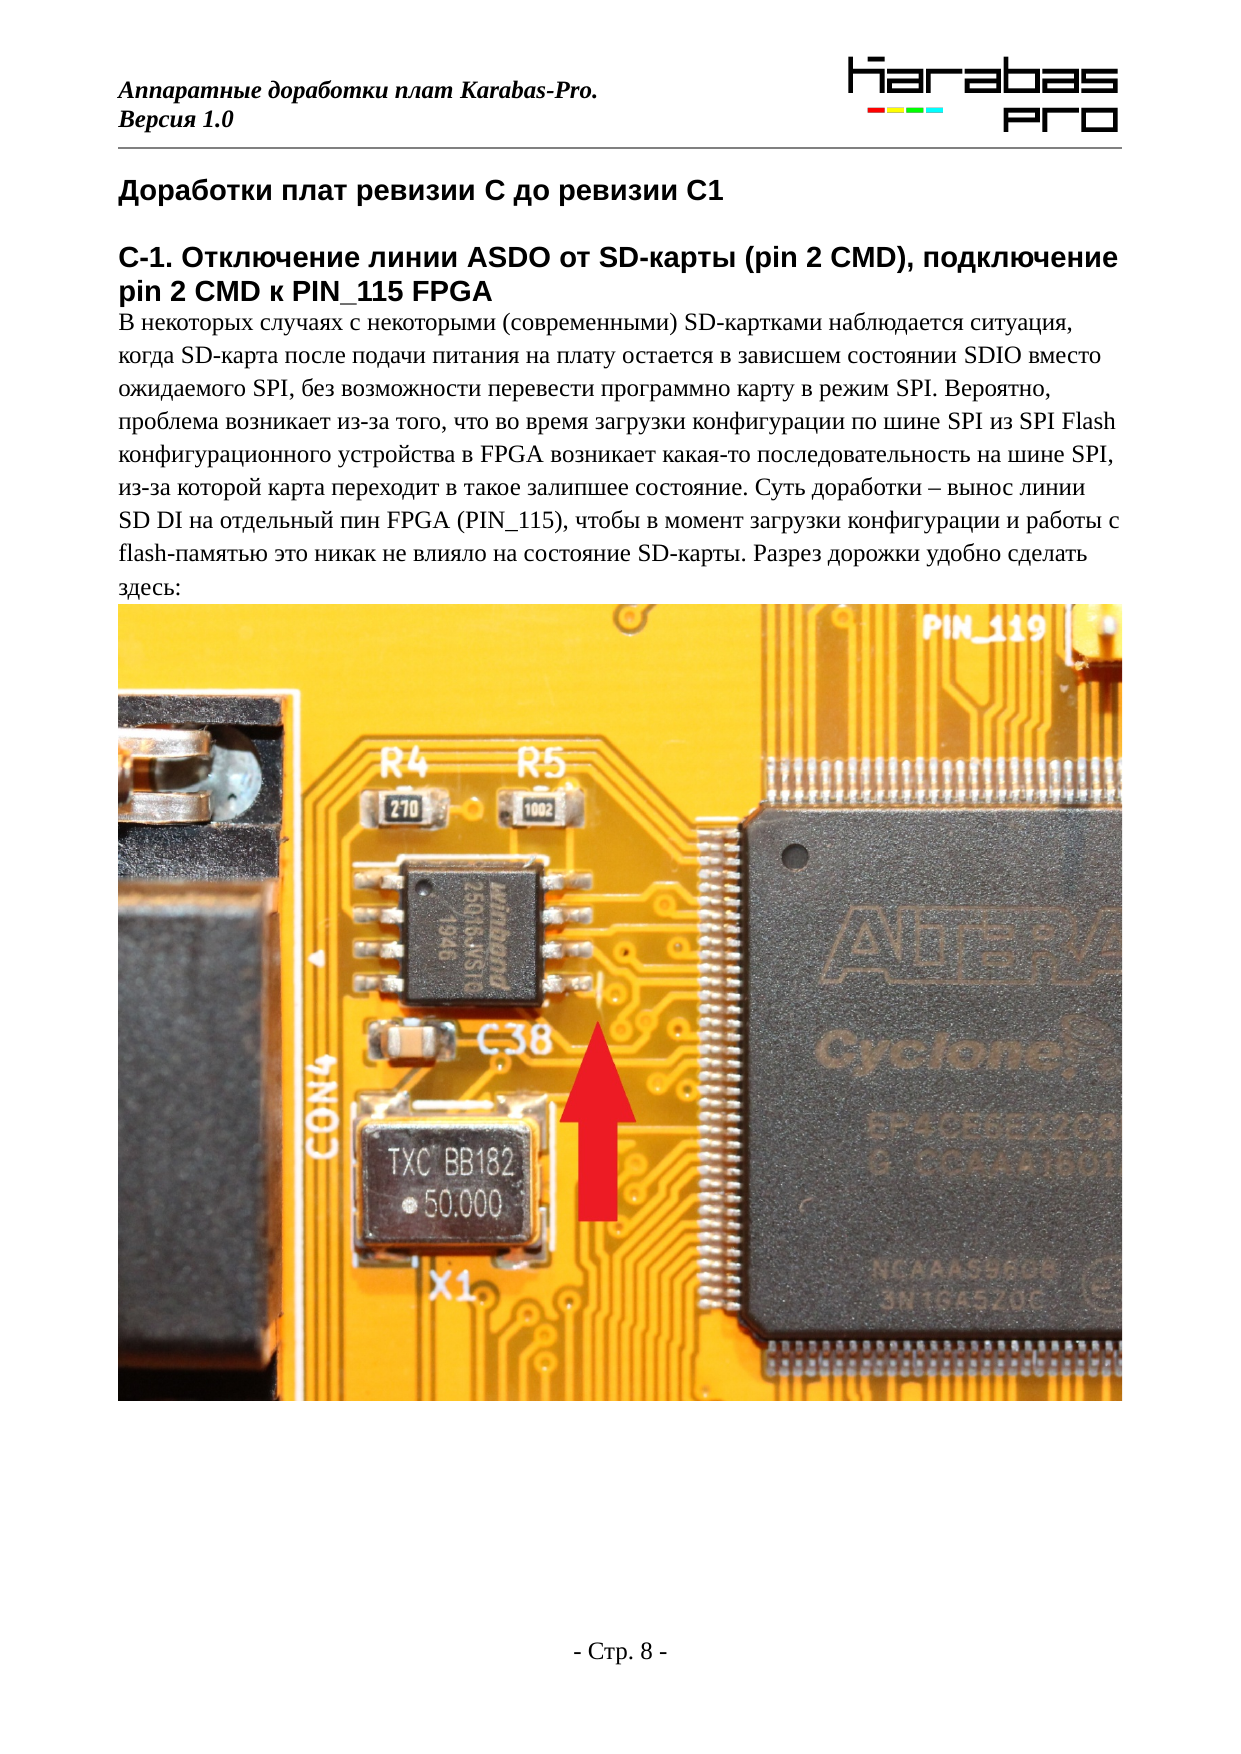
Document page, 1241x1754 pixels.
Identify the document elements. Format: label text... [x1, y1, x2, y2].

subtitle C-1. Отключение линии ASDO от SD-карты (pin 2 CMD), подключение pin 2 CMD к PIN_115 FPGA [118, 240, 1122, 307]
picture [118, 604, 1123, 1401]
subtitle Доработки плат ревизии C до ревизии C1 [118, 173, 1122, 207]
picture [848, 54, 1119, 132]
text В некоторых случаях с некоторыми (современными) SD-картками наблюдается ситуация, когда SD-карта после подачи питания на плату остается в зависшем состоянии SDIO вместо ожидаемого SPI, без возможности перевести программно карту в режим SPI. Вероятно, проблема возникает из-за того, что во время загрузки конфигурации по шине SPI из SPI Flash конфигурационного устройства в FPGA возникает какая-то последовательность на шине SPI, из-за которой карта переходит в такое залипшее состояние. Суть доработки – вынос линии SD DI на отдельный пин FPGA (PIN_115), чтобы в момент загрузки конфигурации и работы с flash-памятью это никак не влияло на состояние SD-карты. Разрез дорожки удобно сделать здесь: [118, 307, 1122, 604]
